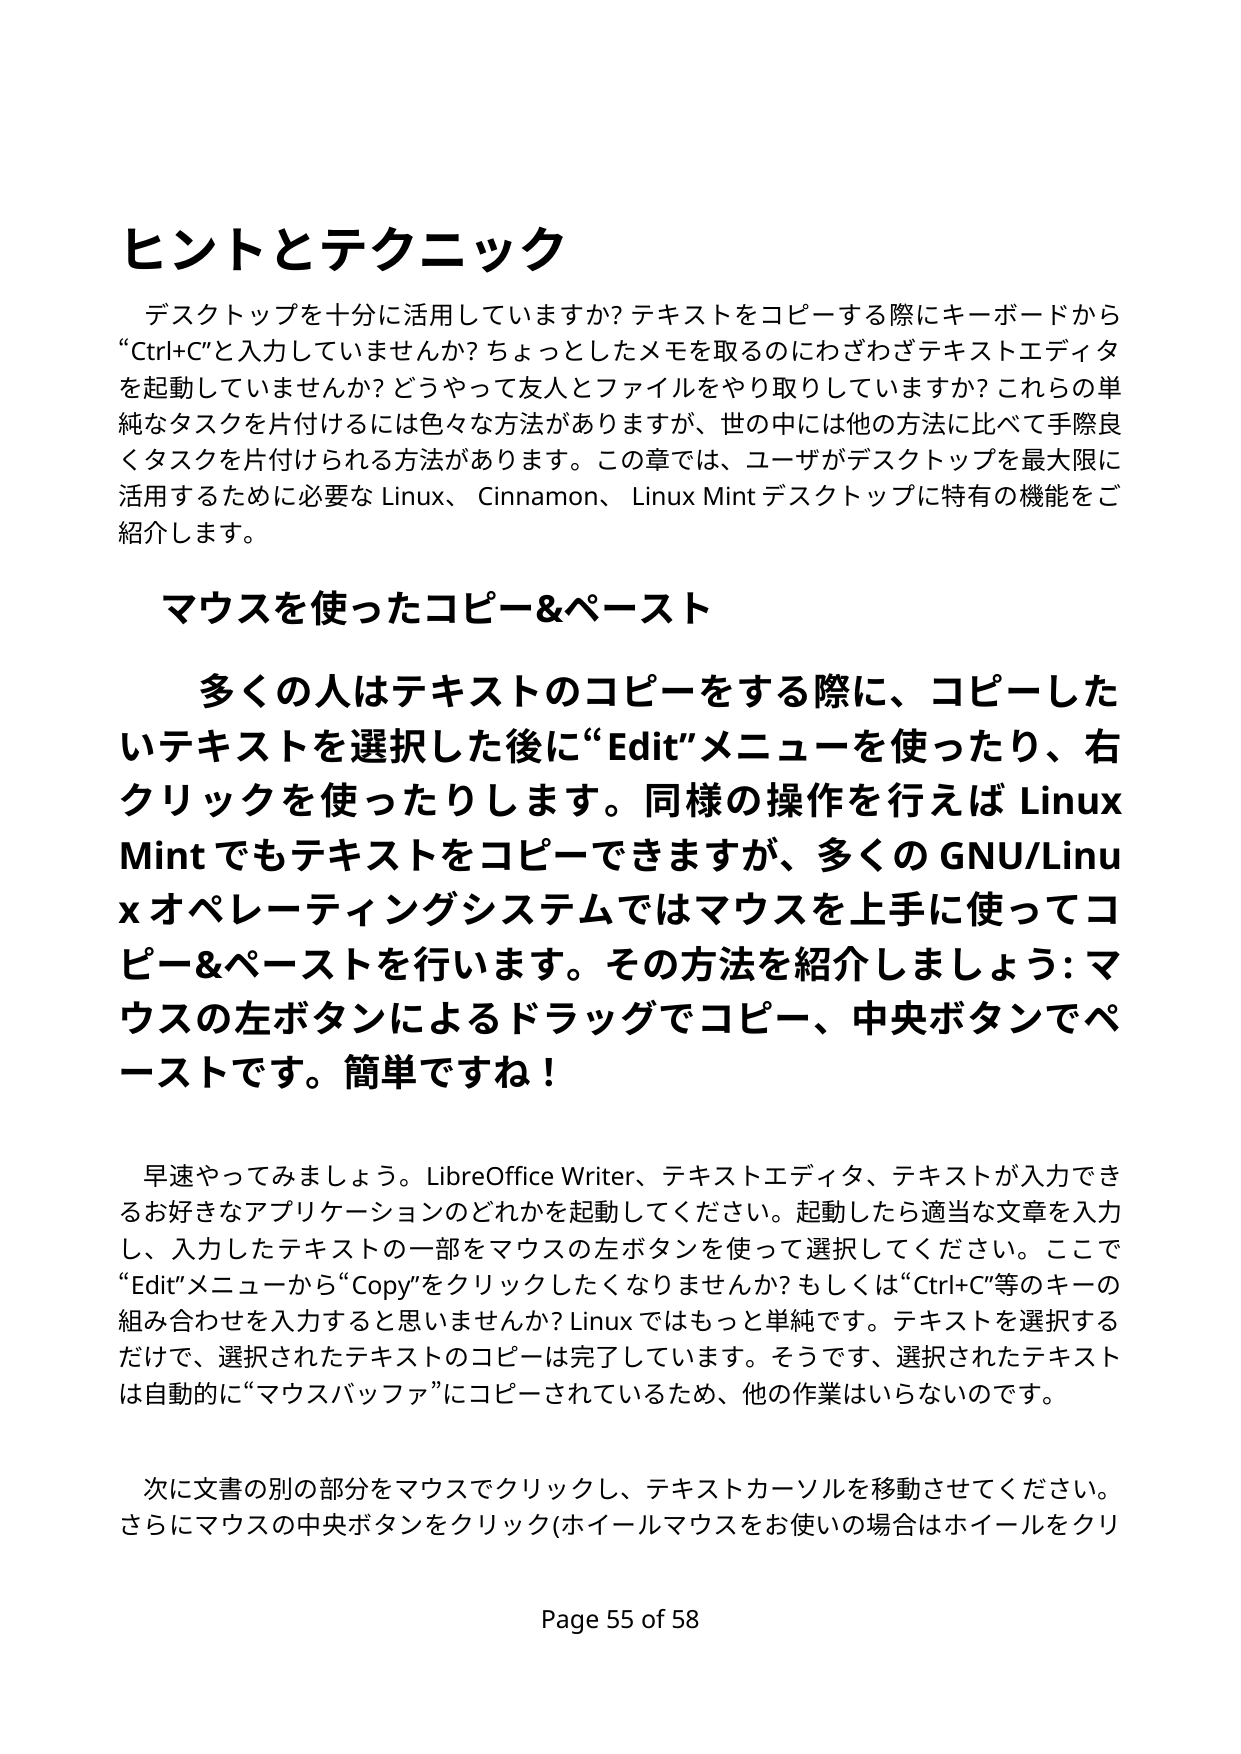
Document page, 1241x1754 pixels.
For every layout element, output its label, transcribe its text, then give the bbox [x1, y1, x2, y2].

text 次に文書の別の部分をマウスでクリックし、テキストカーソルを移動させてください。さらにマウスの中央ボタンをクリック(ホイールマウスをお使いの場合はホイールをクリ [118, 1469, 1122, 1542]
subtitle マウスを使ったコピー&ペースト [118, 578, 1122, 633]
text デスクトップを十分に活用していますか? テキストをコピーする際にキーボードから“Ctrl+C”と入力していませんか? ちょっとしたメモを取るのにわざわざテキストエディタを起動していませんか? どうやって友人とファイルをやり取りしていますか? これらの単純なタスクを片付けるには色々な方法がありますが、世の中には他の方法に比べて手際良くタスクを片付けられる方法があります。この章では、ユーザがデスクトップを最大限に活用するために必要なLinux、 Cinnamon、 Linux Mintデスクトップに特有の機能をご紹介します。 [118, 296, 1122, 549]
text 早速やってみましょう。LibreOffice Writer、テキストエディタ、テキストが入力できるお好きなアプリケーションのどれかを起動してください。起動したら適当な文章を入力し、入力したテキストの一部をマウスの左ボタンを使って選択してください。ここで“Edit”メニューから“Copy”をクリックしたくなりませんか? もしくは“Ctrl+C”等のキーの組み合わせを入力すると思いませんか? Linuxではもっと単純です。テキストを選択するだけで、選択されたテキストのコピーは完了しています。そうです、選択されたテキストは自動的に“マウスバッファ”にコピーされているため、他の作業はいらないのです。 [118, 1157, 1122, 1410]
subtitle ヒントとテクニック [118, 211, 1122, 283]
